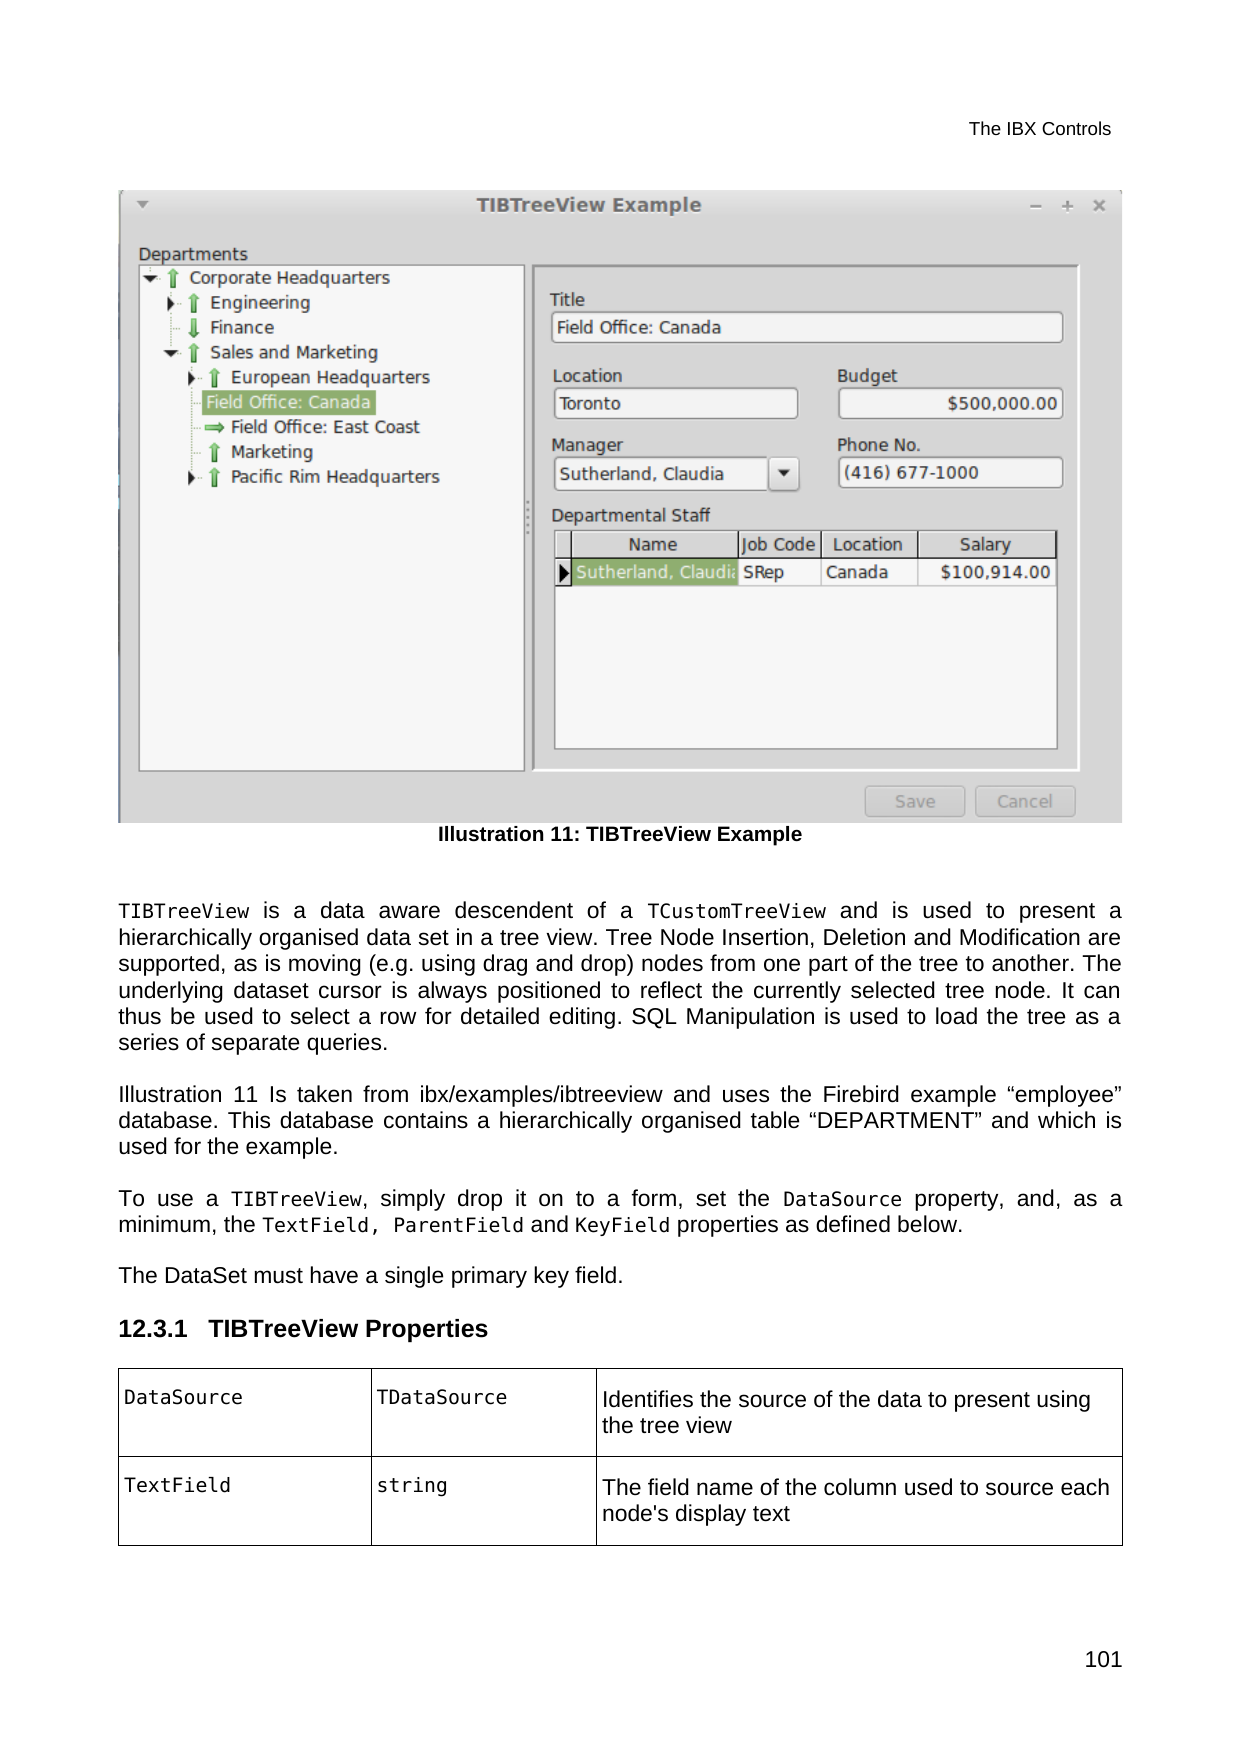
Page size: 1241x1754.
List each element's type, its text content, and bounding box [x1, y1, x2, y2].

table_cell string [372, 1457, 596, 1544]
text The DataSet must have a single primary key field. [118, 1262, 1122, 1289]
table_cell The field name of the column used to source each node's display text [597, 1457, 1122, 1544]
text TIBTreeView is a data aware descendent of a TCustomTreeView and is used to present a hierarchically organised data set in a tree view. Tree Node Insertion, Deletion and Modification are supported, as is moving (e.g. using drag and drop) nodes from one part of the tree to another. The underlying dataset cursor is always positioned to reflect the currently selected tree node. It can thus be used to select a row for detailed editing. SQL Manipulation is used to load the tree as a series of separate queries. [118, 897, 1122, 1056]
picture [118, 190, 1123, 823]
text Illustration 11: TIBTreeView Example [118, 823, 1122, 846]
table_header TDataSource [372, 1369, 596, 1456]
table_header DataSource [119, 1369, 371, 1456]
table_header Identifies the source of the data to present using the tree view [597, 1369, 1122, 1456]
text Illustration 11 Is taken from ibx/examples/ibtreeview and uses the Firebird example “employee” database. This database contains a hierarchically organised table “DEPARTMENT” and which is used for the example. [118, 1081, 1122, 1160]
subtitle TIBTreeView Properties [118, 1314, 1122, 1342]
text To use a TIBTreeView, simply drop it on to a form, set the DataSource property, and, as a minimum, the TextField, ParentField and KeyField properties as defined below. [118, 1185, 1122, 1237]
table_cell TextField [119, 1457, 371, 1544]
